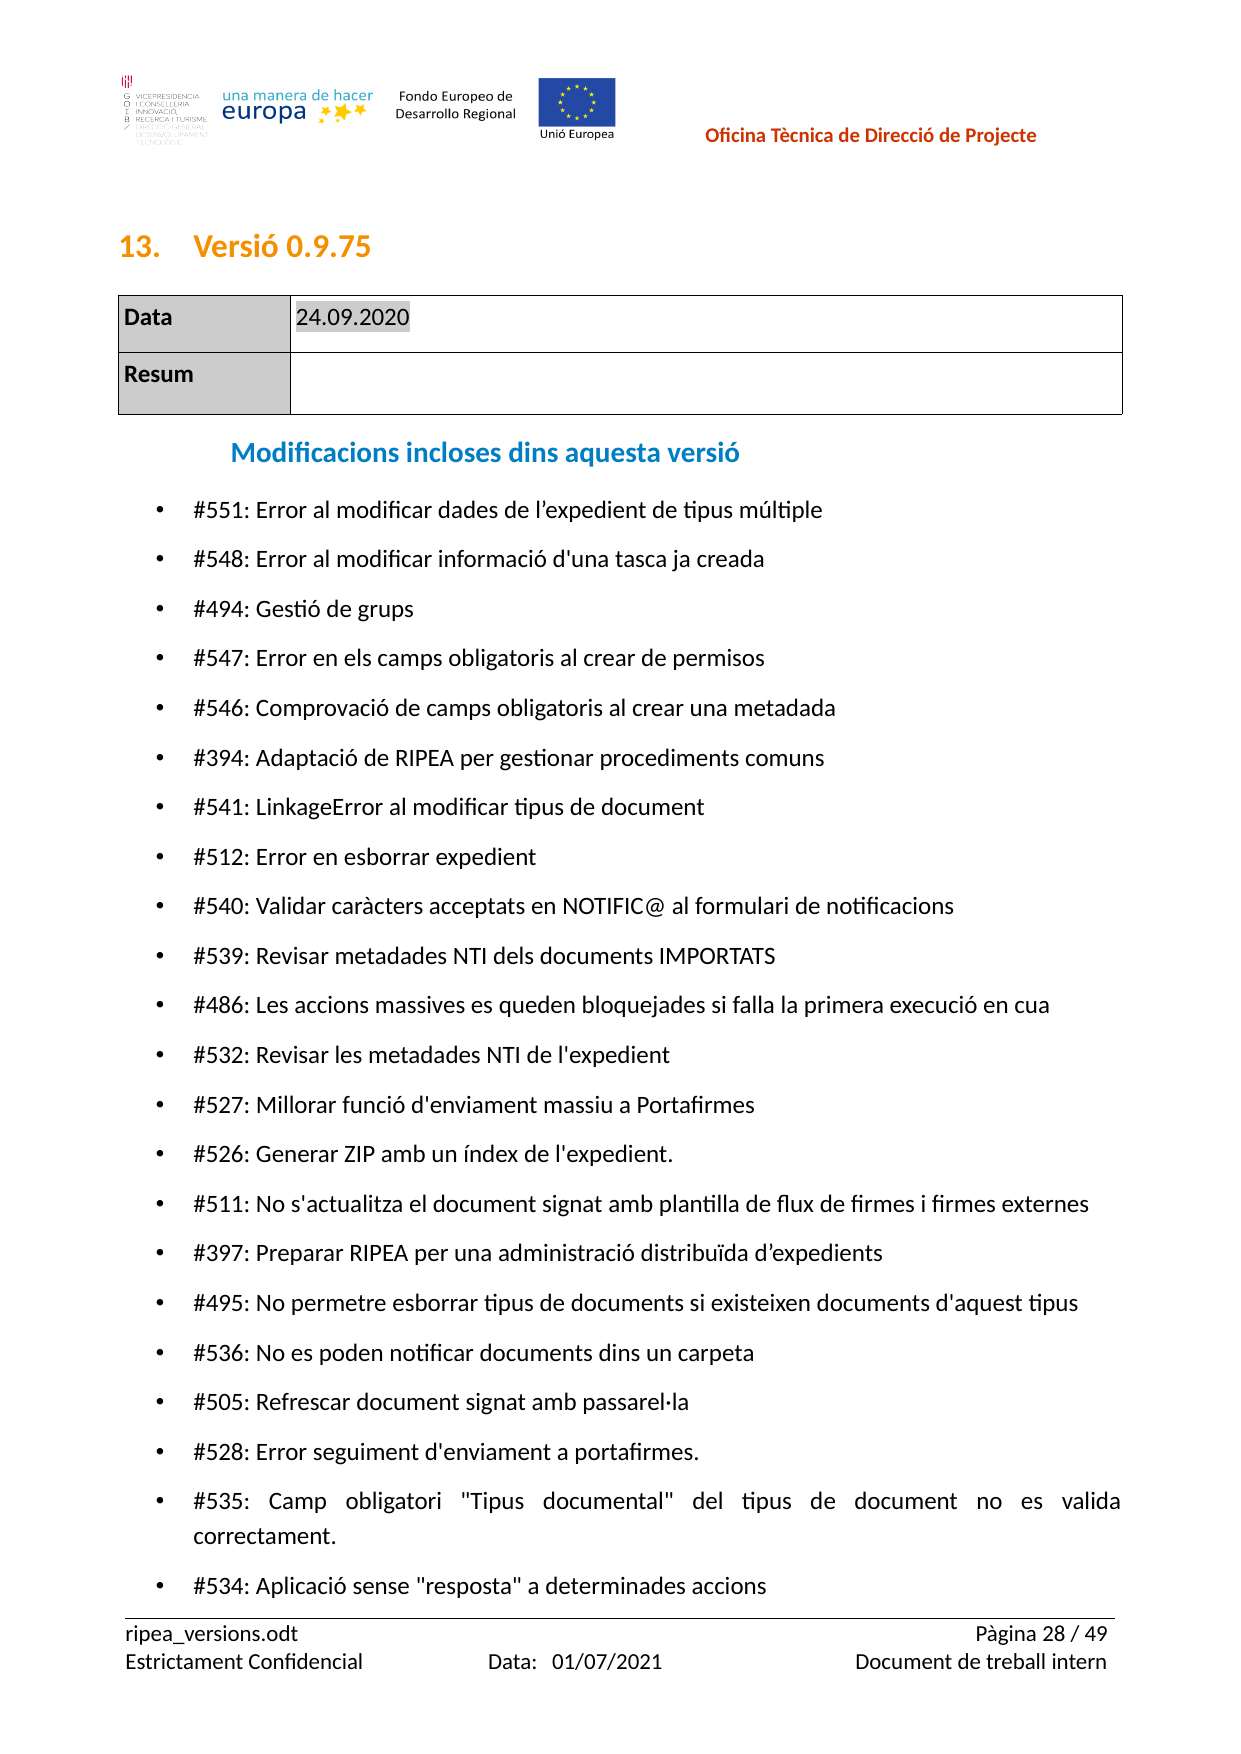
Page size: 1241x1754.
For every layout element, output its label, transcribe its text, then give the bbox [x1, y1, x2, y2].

list #547: Error en els camps obligatoris al crear de permisos [156, 642, 1122, 673]
list #397: Preparar RIPEA per una administració distribuïda d’expedients [156, 1237, 1122, 1268]
picture [118, 73, 213, 147]
subtitle Modificacions incloses dins aquesta versió [153, 434, 1122, 470]
list #527: Millorar funció d'enviament massiu a Portafirmes [156, 1089, 1122, 1119]
table_cell Resum [119, 353, 290, 414]
list #528: Error seguiment d'enviament a portafirmes. [156, 1436, 1122, 1466]
list #495: No permetre esborrar tipus de documents si existeixen documents d'aquest tipus [156, 1287, 1122, 1318]
list #536: No es poden notificar documents dins un carpeta [156, 1337, 1122, 1367]
list #541: LinkageError al modificar tipus de document [156, 791, 1122, 822]
list #511: No s'actualitza el document signat amb plantilla de flux de firmes i firmes externes [156, 1188, 1122, 1218]
list #540: Validar caràcters acceptats en NOTIFIC@ al formulari de notificacions [156, 890, 1122, 921]
table_header 24.09.2020 [291, 296, 1122, 352]
table_cell [291, 353, 1122, 414]
list #494: Gestió de grups [156, 593, 1122, 623]
picture [219, 73, 621, 147]
list #532: Revisar les metadades NTI de l'expedient [156, 1039, 1122, 1070]
subtitle Versió 0.9.75 [118, 225, 1122, 266]
list #512: Error en esborrar expedient [156, 841, 1122, 871]
list #546: Comprovació de camps obligatoris al crear una metadada [156, 692, 1122, 723]
list #535: Camp obligatori "Tipus documental" del tipus de document no es valida correctament. [156, 1485, 1122, 1551]
list #548: Error al modificar informació d'una tasca ja creada [156, 543, 1122, 574]
list #394: Adaptació de RIPEA per gestionar procediments comuns [156, 742, 1122, 772]
list #526: Generar ZIP amb un índex de l'expedient. [156, 1138, 1122, 1169]
list #486: Les accions massives es queden bloquejades si falla la primera execució en cua [156, 989, 1122, 1020]
list #534: Aplicació sense "resposta" a determinades accions [156, 1570, 1122, 1601]
list #539: Revisar metadades NTI dels documents IMPORTATS [156, 940, 1122, 971]
list #505: Refrescar document signat amb passarel·la [156, 1386, 1122, 1417]
table_header Data [119, 296, 290, 352]
list #551: Error al modificar dades de l’expedient de tipus múltiple [156, 494, 1122, 524]
